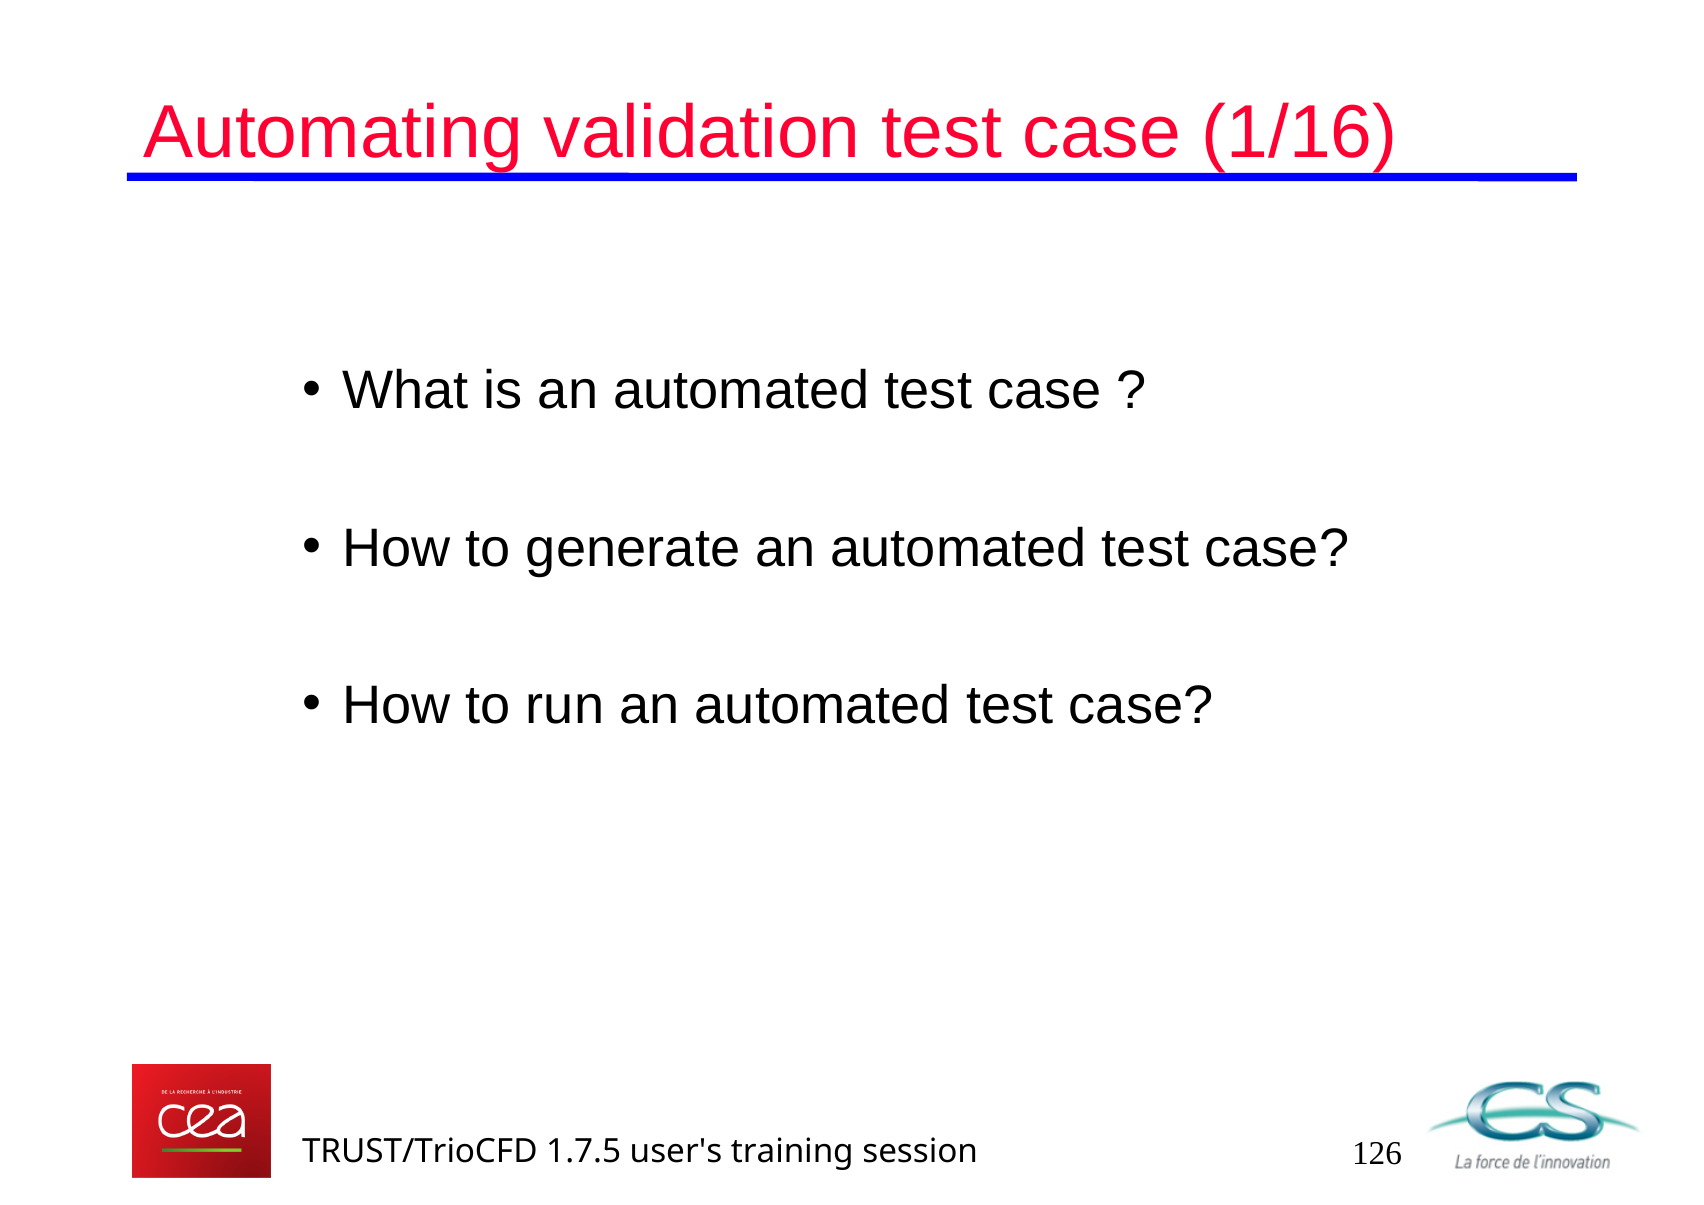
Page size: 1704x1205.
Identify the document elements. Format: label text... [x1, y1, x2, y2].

title Automating validation test case (1/16) [127, 39, 1577, 215]
picture [1423, 1072, 1648, 1179]
list What is an automated test case ? How to generate an automated test case? How to run an automated test case? [127, 346, 1577, 1071]
picture [132, 1071, 271, 1178]
